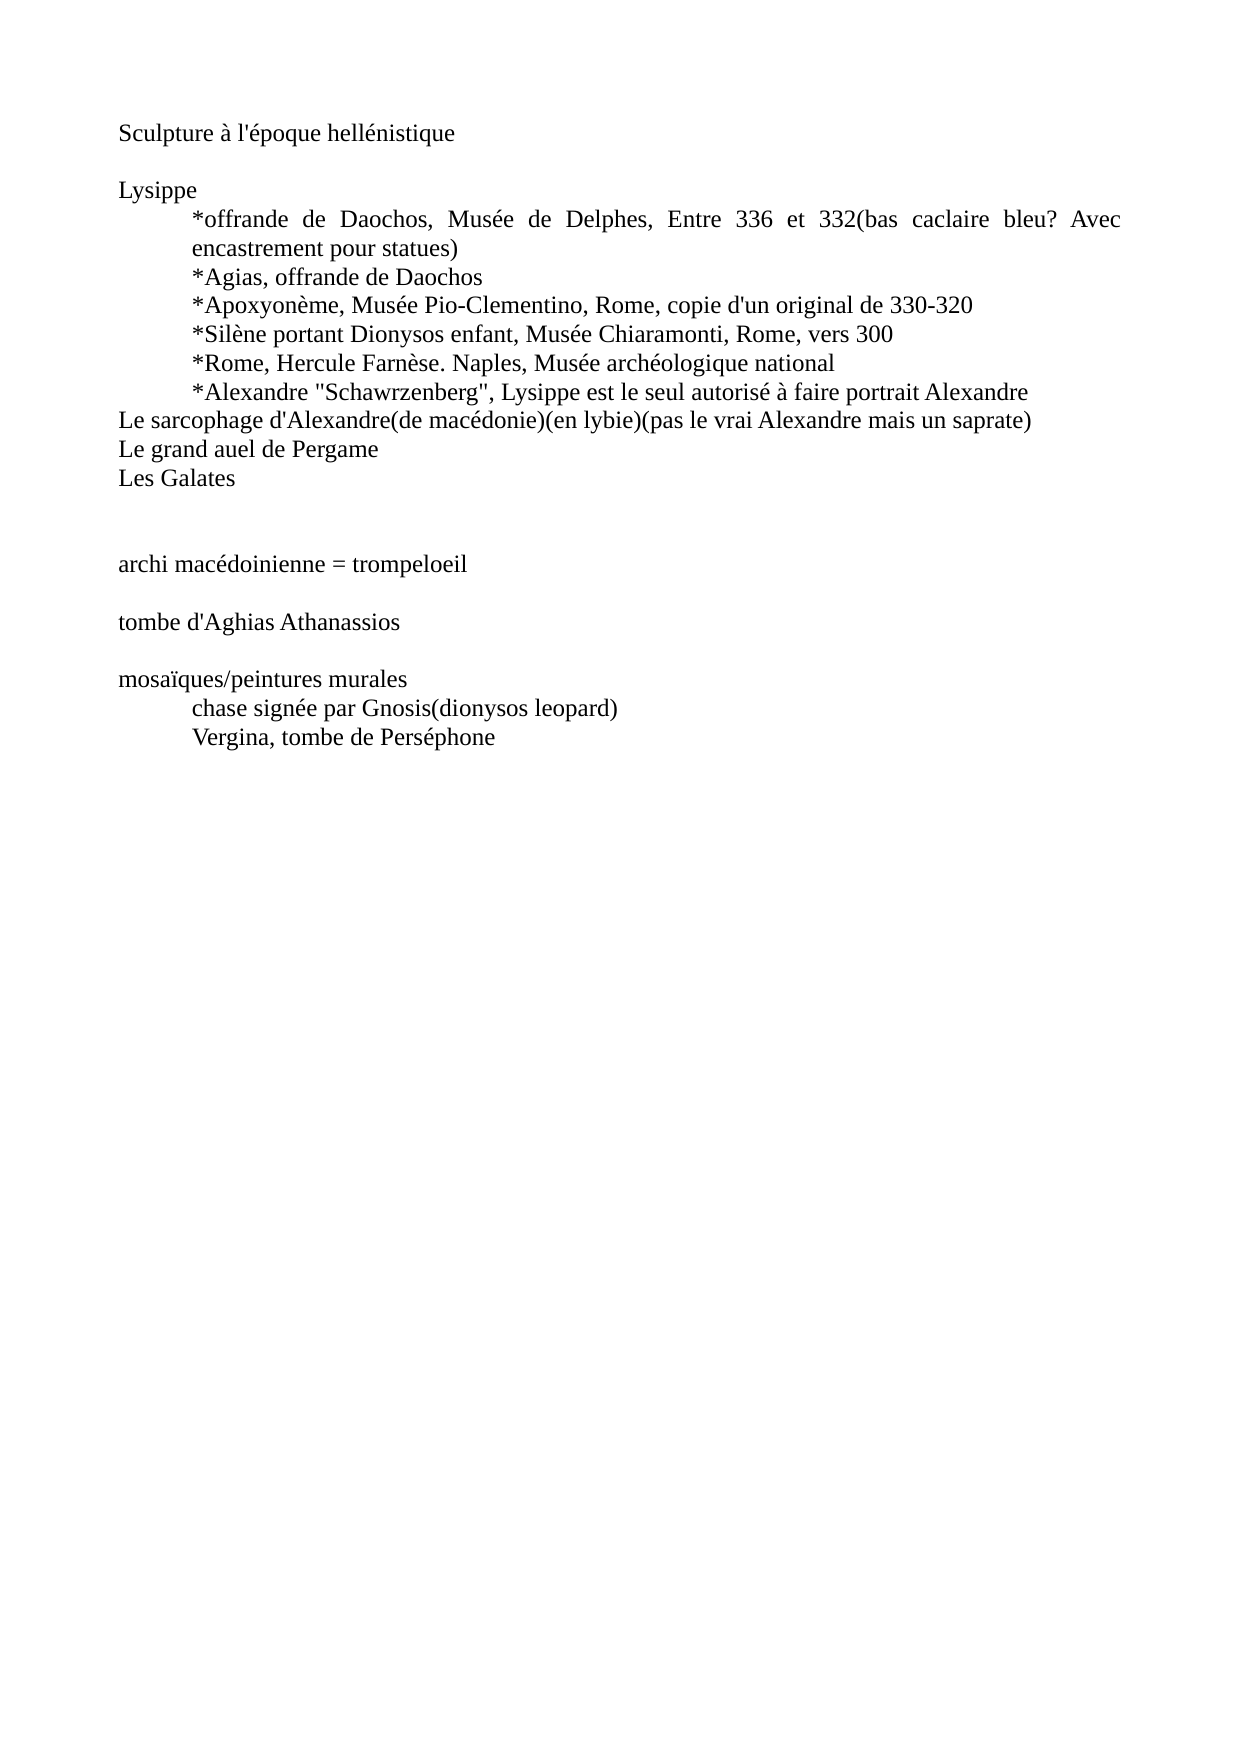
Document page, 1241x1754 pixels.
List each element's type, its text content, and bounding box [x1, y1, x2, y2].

text *Silène portant Dionysos enfant, Musée Chiaramonti, Rome, vers 300 [192, 319, 1122, 348]
text *Rome, Hercule Farnèse. Naples, Musée archéologique national [192, 348, 1122, 377]
text *offrande de Daochos, Musée de Delphes, Entre 336 et 332(bas caclaire bleu? Avec encastrement pour statues) [192, 204, 1122, 262]
text Vergina, tombe de Perséphone [118, 722, 1122, 751]
text Les Galates [118, 463, 1122, 492]
text *Alexandre "Schawrzenberg", Lysippe est le seul autorisé à faire portrait Alexandre [192, 377, 1122, 406]
text chase signée par Gnosis(dionysos leopard) [118, 693, 1122, 722]
text Lysippe [118, 176, 1122, 204]
text Le grand auel de Pergame [118, 434, 1122, 463]
text mosaïques/peintures murales [118, 664, 1122, 693]
text *Agias, offrande de Daochos [192, 262, 1122, 291]
text archi macédoinienne = trompeloeil [118, 549, 1122, 578]
text tombe d'Aghias Athanassios [118, 607, 1122, 636]
text Le sarcophage d'Alexandre(de macédonie)(en lybie)(pas le vrai Alexandre mais un saprate) [118, 406, 1122, 434]
text *Apoxyonème, Musée Pio-Clementino, Rome, copie d'un original de 330-320 [192, 291, 1122, 319]
text Sculpture à l'époque hellénistique [118, 118, 1122, 147]
